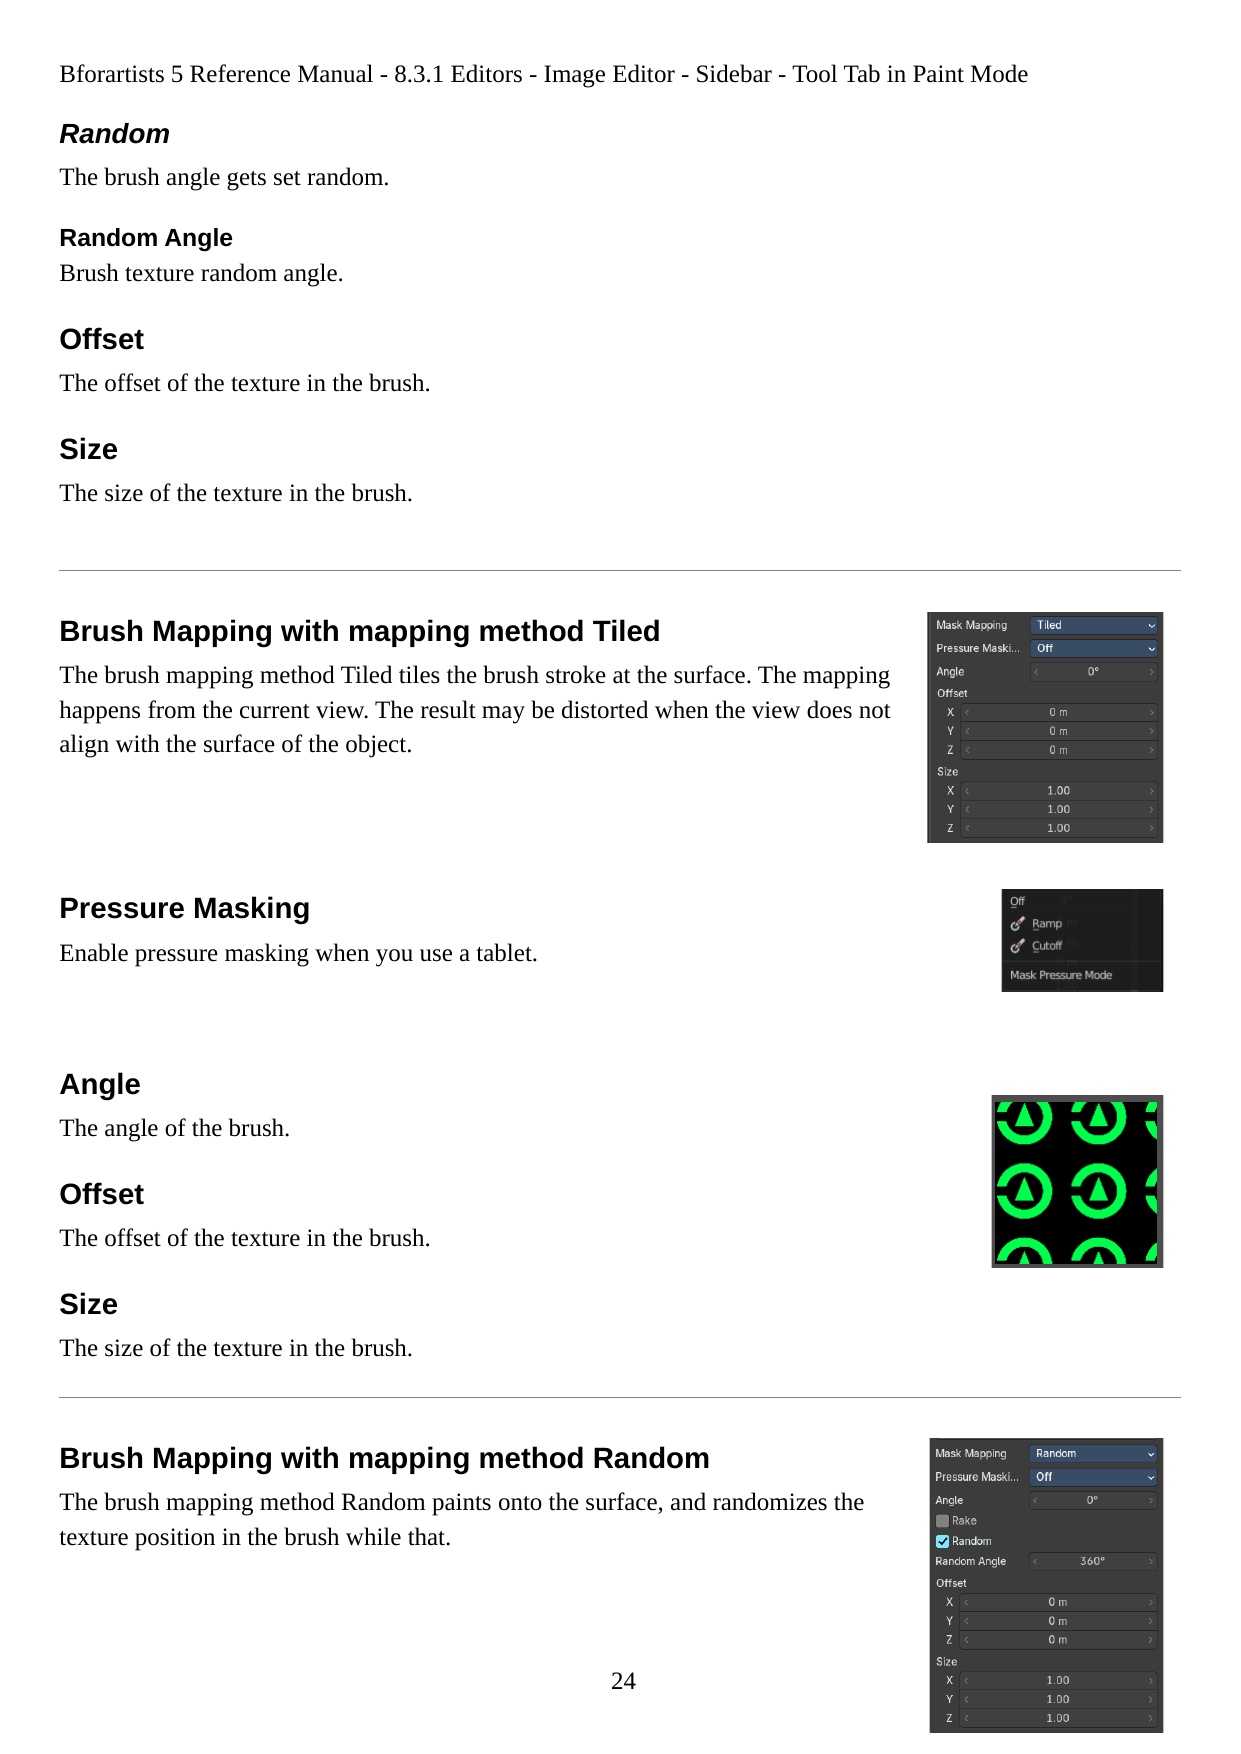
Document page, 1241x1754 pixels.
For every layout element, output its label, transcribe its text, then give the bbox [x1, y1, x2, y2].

text The offset of the texture in the brush. [59, 1223, 991, 1252]
subtitle Offset [59, 1177, 991, 1211]
subtitle Random Angle [59, 223, 1181, 252]
picture [929, 1438, 1164, 1733]
subtitle [1164, 1177, 1181, 1211]
text The brush mapping method Tiled tiles the brush stroke at the surface. The mapping happens from the current view. The result may be distorted when the view does not align with the surface of the object. [59, 661, 927, 758]
text The angle of the brush. [59, 1113, 991, 1142]
subtitle Brush Mapping with mapping method Random [59, 1441, 929, 1475]
subtitle Size [59, 1287, 1181, 1321]
picture [991, 1095, 1164, 1268]
text The brush angle gets set random. [59, 162, 1181, 190]
text The offset of the texture in the brush. [59, 368, 1181, 397]
text The brush mapping method Random paints onto the surface, and randomizes the texture position in the brush while that. [59, 1487, 929, 1551]
picture [1001, 889, 1164, 992]
text The size of the texture in the brush. [59, 478, 1181, 507]
subtitle Random [59, 117, 1181, 149]
subtitle Angle [59, 1067, 1181, 1101]
picture [927, 612, 1164, 843]
text The size of the texture in the brush. [59, 1333, 1181, 1362]
subtitle Pressure Masking [59, 891, 1001, 925]
subtitle Offset [59, 322, 1181, 355]
text [1164, 1113, 1181, 1142]
subtitle Size [59, 432, 1181, 465]
text Enable pressure masking when you use a tablet. [59, 938, 1001, 966]
text Brush texture random angle. [59, 258, 1181, 287]
subtitle Brush Mapping with mapping method Tiled [59, 614, 927, 648]
subtitle [1164, 891, 1181, 925]
